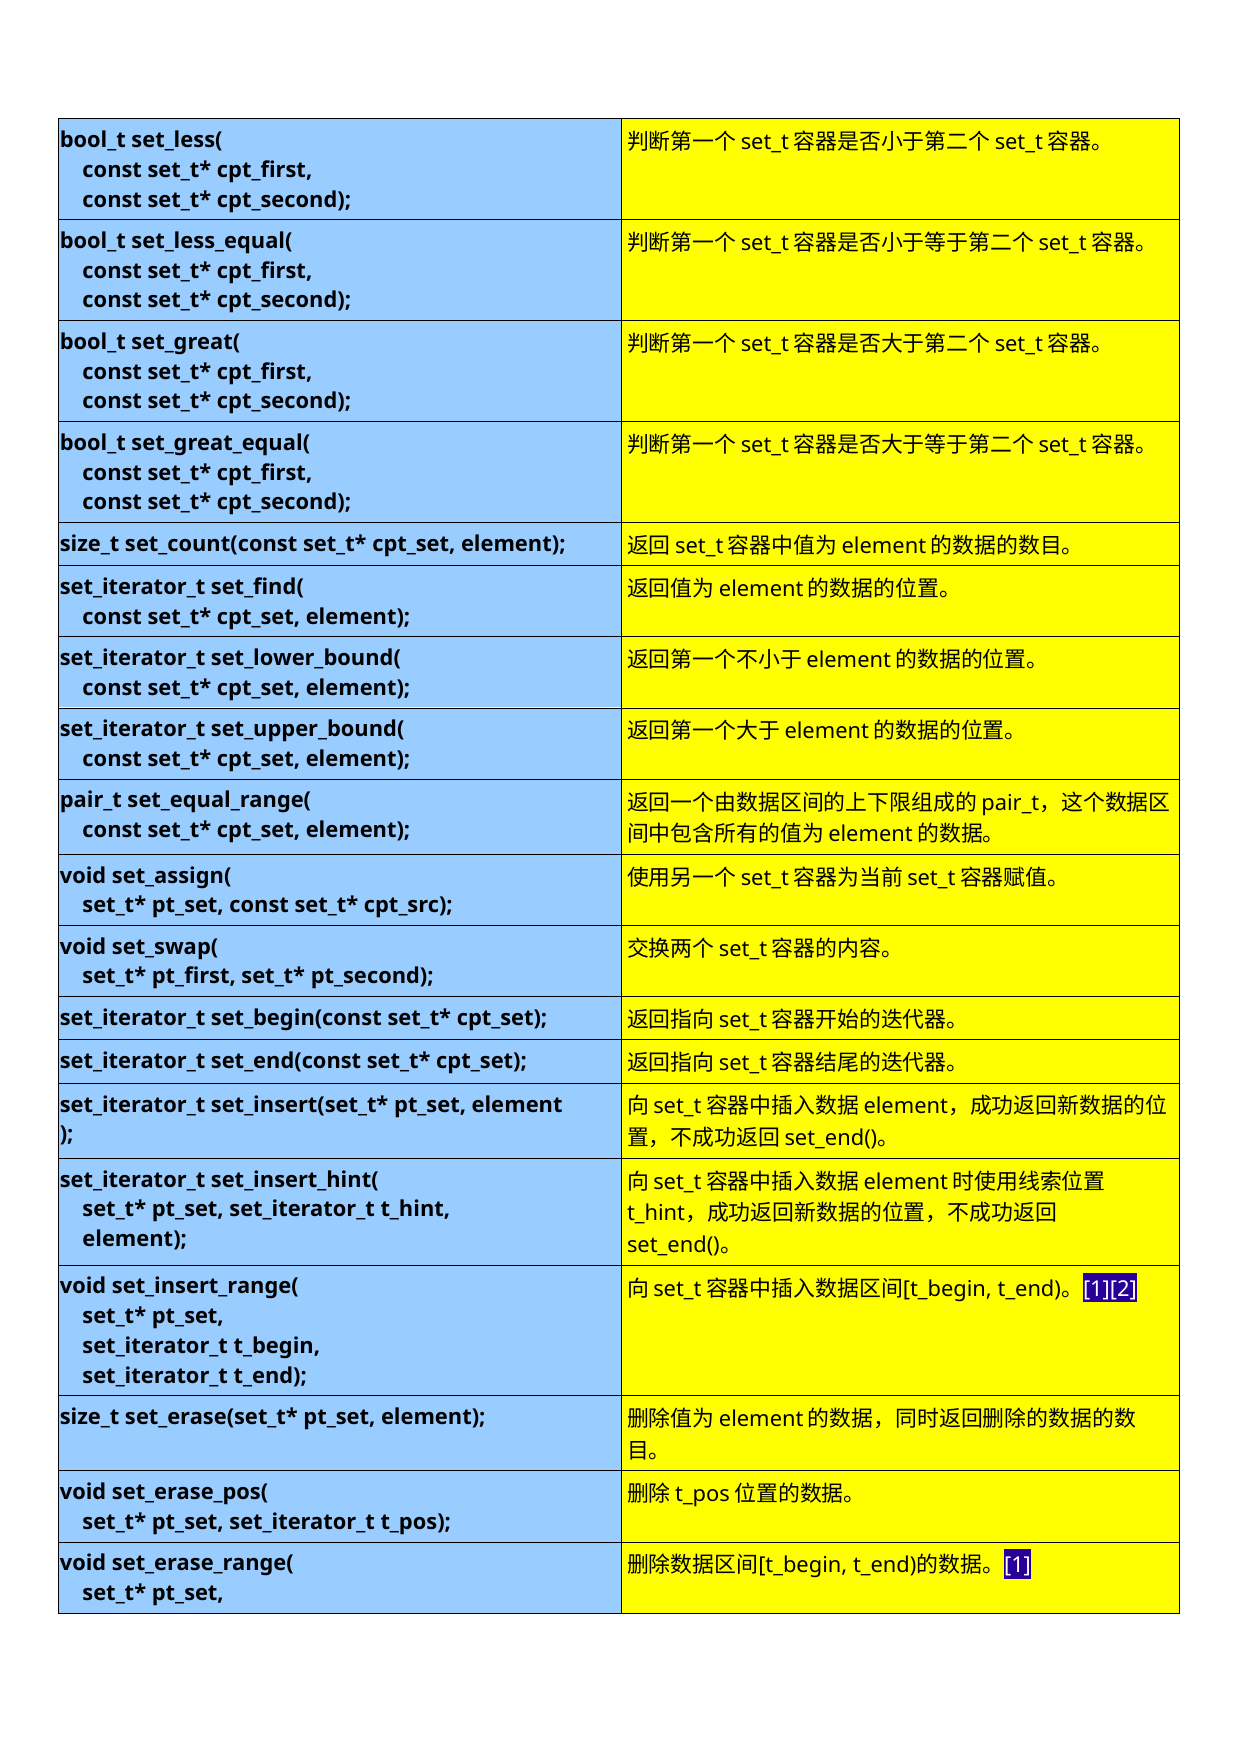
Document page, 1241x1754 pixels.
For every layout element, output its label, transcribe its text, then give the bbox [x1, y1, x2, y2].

table_cell set_iterator_t set_insert(set_t* pt_set, element ); [59, 1084, 621, 1158]
table_cell bool_t set_less_equal( const set_t* cpt_first, const set_t* cpt_second); [59, 220, 621, 320]
table_cell 判断第一个set_t容器是否大于等于第二个set_t容器。 [622, 422, 1179, 522]
table_cell 向set_t容器中插入数据element，成功返回新数据的位置，不成功返回set_end()。 [622, 1084, 1179, 1158]
table_cell void set_assign( set_t* pt_set, const set_t* cpt_src); [59, 855, 621, 925]
table_cell 判断第一个set_t容器是否小于等于第二个set_t容器。 [622, 220, 1179, 320]
table_cell set_iterator_t set_insert_hint( set_t* pt_set, set_iterator_t t_hint, element); [59, 1159, 621, 1265]
table_cell 返回指向set_t容器结尾的迭代器。 [622, 1040, 1179, 1083]
table_cell 判断第一个set_t容器是否大于第二个set_t容器。 [622, 321, 1179, 421]
table_cell 向set_t容器中插入数据element时使用线索位置t_hint，成功返回新数据的位置，不成功返回set_end()。 [622, 1159, 1179, 1265]
table_cell 判断第一个set_t容器是否小于第二个set_t容器。 [622, 119, 1179, 219]
table_cell void set_insert_range( set_t* pt_set, set_iterator_t t_begin, set_iterator_t t_end); [59, 1266, 621, 1395]
table_cell 返回set_t容器中值为element的数据的数目。 [622, 523, 1179, 565]
table_cell 返回第一个不小于element的数据的位置。 [622, 637, 1179, 707]
table_cell 返回指向set_t容器开始的迭代器。 [622, 997, 1179, 1039]
table_cell 删除数据区间[t_begin, t_end)的数据。[1] [622, 1543, 1179, 1613]
table_cell set_iterator_t set_begin(const set_t* cpt_set); [59, 997, 621, 1039]
table_cell set_iterator_t set_find( const set_t* cpt_set, element); [59, 566, 621, 636]
table_cell size_t set_erase(set_t* pt_set, element); [59, 1396, 621, 1470]
table_cell pair_t set_equal_range( const set_t* cpt_set, element); [59, 780, 621, 854]
table_cell 返回一个由数据区间的上下限组成的pair_t，这个数据区间中包含所有的值为element的数据。 [622, 780, 1179, 854]
table_cell set_iterator_t set_end(const set_t* cpt_set); [59, 1040, 621, 1083]
table_cell void set_erase_range( set_t* pt_set, [59, 1543, 621, 1613]
table_cell 交换两个set_t容器的内容。 [622, 926, 1179, 996]
table_cell 返回第一个大于element的数据的位置。 [622, 709, 1179, 779]
table_cell void set_swap( set_t* pt_first, set_t* pt_second); [59, 926, 621, 996]
table_cell 删除t_pos位置的数据。 [622, 1471, 1179, 1542]
table_cell 使用另一个set_t容器为当前set_t容器赋值。 [622, 855, 1179, 925]
table_cell bool_t set_less( const set_t* cpt_first, const set_t* cpt_second); [59, 119, 621, 219]
table_cell set_iterator_t set_upper_bound( const set_t* cpt_set, element); [59, 709, 621, 779]
table_cell size_t set_count(const set_t* cpt_set, element); [59, 523, 621, 565]
table_cell 向set_t容器中插入数据区间[t_begin, t_end)。[1][2] [622, 1266, 1179, 1395]
table_cell 删除值为element的数据，同时返回删除的数据的数目。 [622, 1396, 1179, 1470]
table_cell void set_erase_pos( set_t* pt_set, set_iterator_t t_pos); [59, 1471, 621, 1542]
table_cell bool_t set_great_equal( const set_t* cpt_first, const set_t* cpt_second); [59, 422, 621, 522]
table_cell 返回值为element的数据的位置。 [622, 566, 1179, 636]
table_cell set_iterator_t set_lower_bound( const set_t* cpt_set, element); [59, 637, 621, 707]
table_cell bool_t set_great( const set_t* cpt_first, const set_t* cpt_second); [59, 321, 621, 421]
